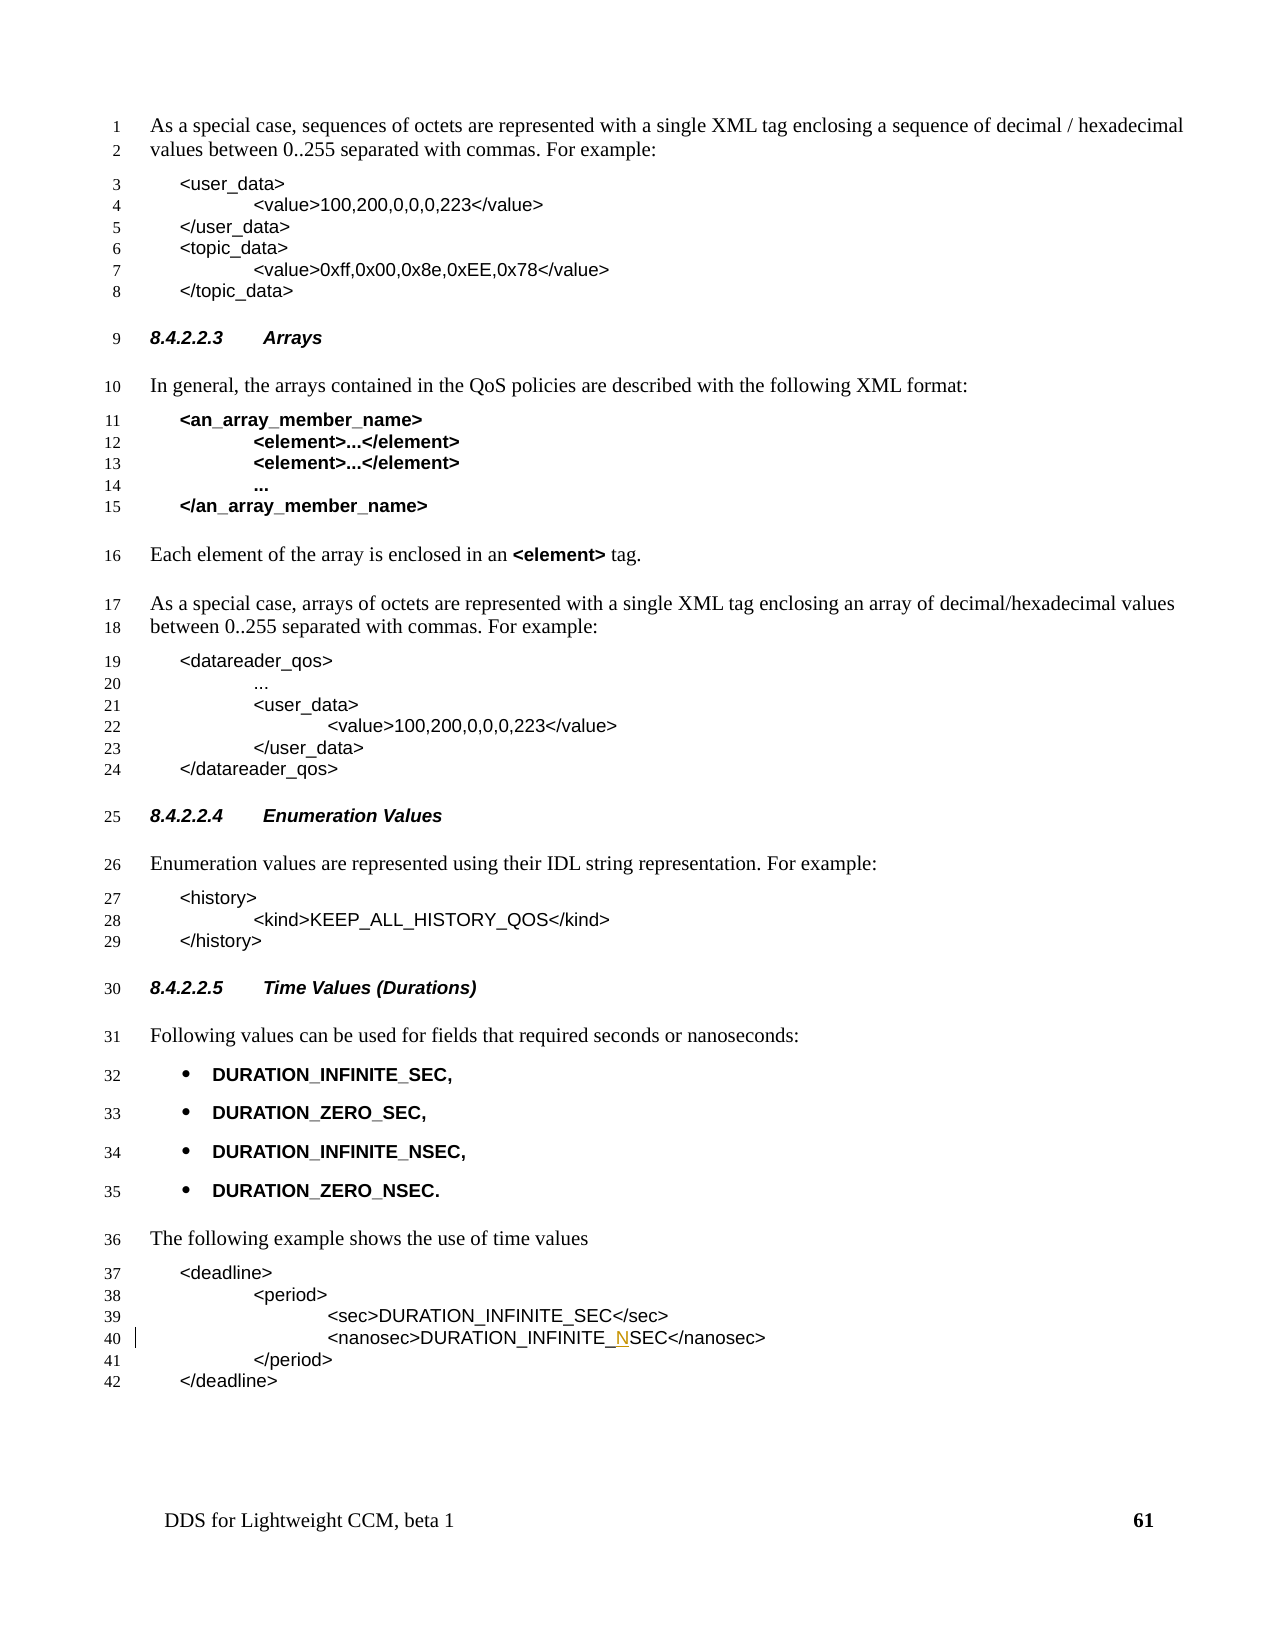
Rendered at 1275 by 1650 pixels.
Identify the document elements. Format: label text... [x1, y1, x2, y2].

text <topic_data> [179, 237, 1200, 259]
text </period> [179, 1348, 1200, 1370]
text </deadline> [179, 1370, 1200, 1392]
text <period> [179, 1284, 1200, 1305]
text Following values can be used for fields that required seconds or nanoseconds: [150, 1023, 1200, 1047]
text <element>...</element> [179, 452, 1200, 474]
text </datareader_qos> [179, 758, 1200, 780]
text ... [179, 672, 1200, 693]
text </user_data> [179, 737, 1200, 758]
text The following example shows the use of time values [150, 1226, 1200, 1250]
text ... [179, 474, 1200, 495]
text In general, the arrays contained in the QoS policies are described with the following XML format: [150, 373, 1200, 397]
text <value>100,200,0,0,0,223</value> [179, 715, 1200, 737]
text Each element of the array is enclosed in an <element> tag. [150, 542, 1200, 566]
text </user_data> [179, 216, 1200, 237]
text <kind>KEEP_ALL_HISTORY_QOS</kind> [179, 908, 1200, 930]
text <an_array_member_name> [179, 409, 1200, 431]
text Enumeration values are represented using their IDL string representation. For example: [150, 851, 1200, 875]
subtitle Time Values (Durations) [150, 977, 1200, 998]
text </history> [179, 930, 1200, 952]
text <user_data> [179, 693, 1200, 715]
text <history> [179, 887, 1200, 908]
text As a special case, arrays of octets are represented with a single XML tag enclosing an array of decimal/hexadecimal values between 0..255 separated with commas. For example: [150, 590, 1200, 638]
subtitle Arrays [150, 327, 1200, 348]
text <value>0xff,0x00,0x8e,0xEE,0x78</value> [179, 259, 1200, 280]
text <value>100,200,0,0,0,223</value> [179, 194, 1200, 216]
text <deadline> [179, 1262, 1200, 1284]
text As a special case, sequences of octets are represented with a single XML tag enclosing a sequence of decimal / hexadecimal values between 0..255 separated with commas. For example: [150, 112, 1200, 161]
text <user_data> [179, 172, 1200, 194]
text <sec>DURATION_INFINITE_SEC</sec> [179, 1305, 1200, 1327]
list DURATION_ZERO_NSEC. [182, 1179, 1200, 1202]
list DURATION_INFINITE_NSEC, [182, 1141, 1200, 1163]
text </an_array_member_name> [179, 495, 1200, 517]
list DURATION_INFINITE_SEC, [182, 1063, 1200, 1086]
text <datareader_qos> [179, 650, 1200, 672]
list DURATION_ZERO_SEC, [182, 1102, 1200, 1124]
text <element>...</element> [179, 431, 1200, 452]
subtitle Enumeration Values [150, 805, 1200, 826]
text </topic_data> [179, 280, 1200, 302]
text <nanosec>DURATION_INFINITE_NSEC</nanosec> [179, 1327, 1200, 1348]
